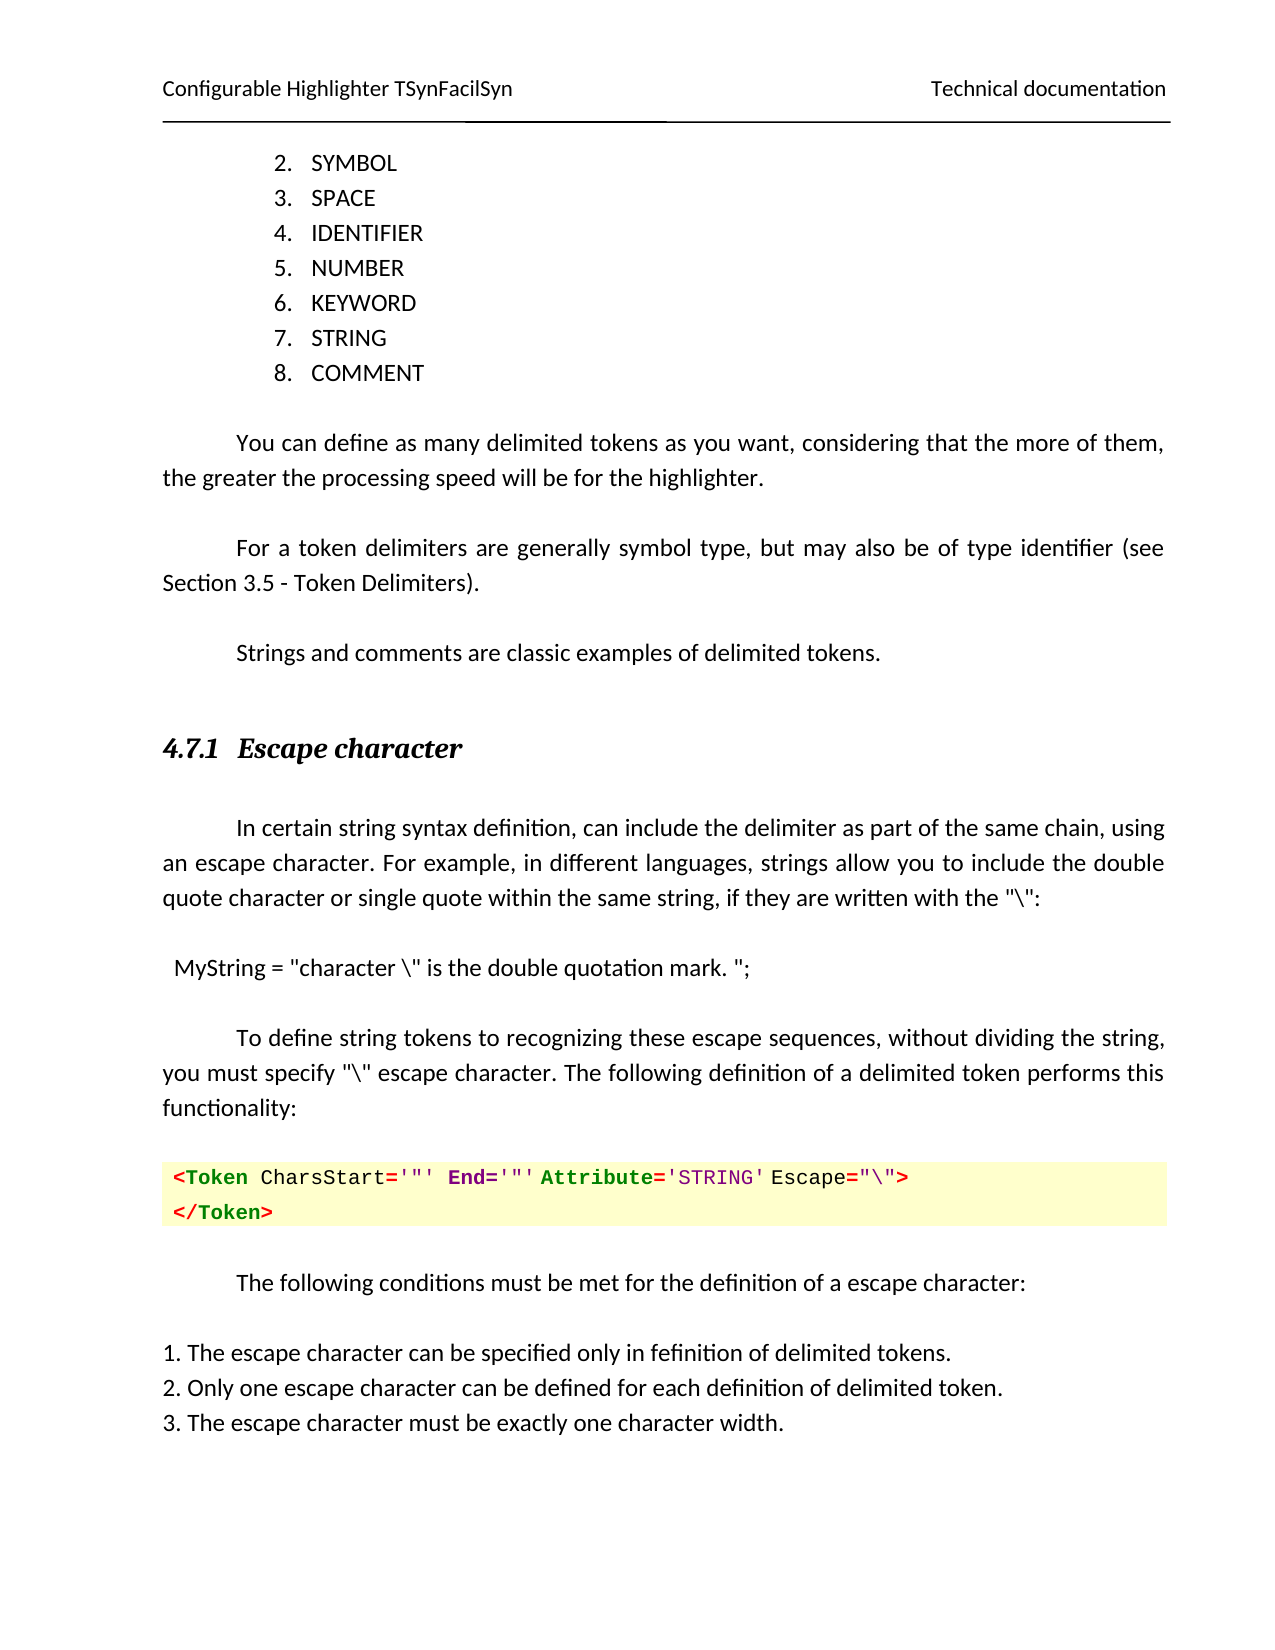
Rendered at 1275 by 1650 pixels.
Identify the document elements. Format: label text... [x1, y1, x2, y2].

list KEYWORD [274, 288, 1167, 318]
list STRING [274, 323, 1167, 353]
text MyString = "character \" is the double quotation mark. "; [162, 952, 1167, 983]
text For a token delimiters are generally symbol type, but may also be of type identifier (see Section 3.5 - Token Delimiters). [162, 533, 1167, 598]
list SYMBOL [274, 148, 1167, 178]
text In certain string syntax definition, can include the delimiter as part of the same chain, using an escape character. For example, in different languages, strings allow you to include the double quote character or single quote within the same string, if they are written with the "\": [162, 777, 1167, 913]
text </Token> [162, 1197, 1167, 1226]
list SPACE [274, 183, 1167, 213]
text 2. Only one escape character can be defined for each definition of delimited token. [162, 1372, 1167, 1403]
text The following conditions must be met for the definition of a escape character: [162, 1267, 1167, 1298]
text <Token CharsStart='"' End='"' Attribute='STRING' Escape="\"> [162, 1162, 1167, 1191]
text Strings and comments are classic examples of delimited tokens. [162, 638, 1167, 668]
subtitle Escape character [162, 733, 1167, 766]
list IDENTIFIER [274, 218, 1167, 248]
text You can define as many delimited tokens as you want, considering that the more of them, the greater the processing speed will be for the highlighter. [162, 428, 1167, 493]
list COMMENT [274, 358, 1167, 388]
text 3. The escape character must be exactly one character width. [162, 1407, 1167, 1438]
text 1. The escape character can be specified only in fefinition of delimited tokens. [162, 1337, 1167, 1368]
text To define string tokens to recognizing these escape sequences, without dividing the string, you must specify "\" escape character. The following definition of a delimited token performs this functionality: [162, 1022, 1167, 1123]
list NUMBER [274, 253, 1167, 283]
